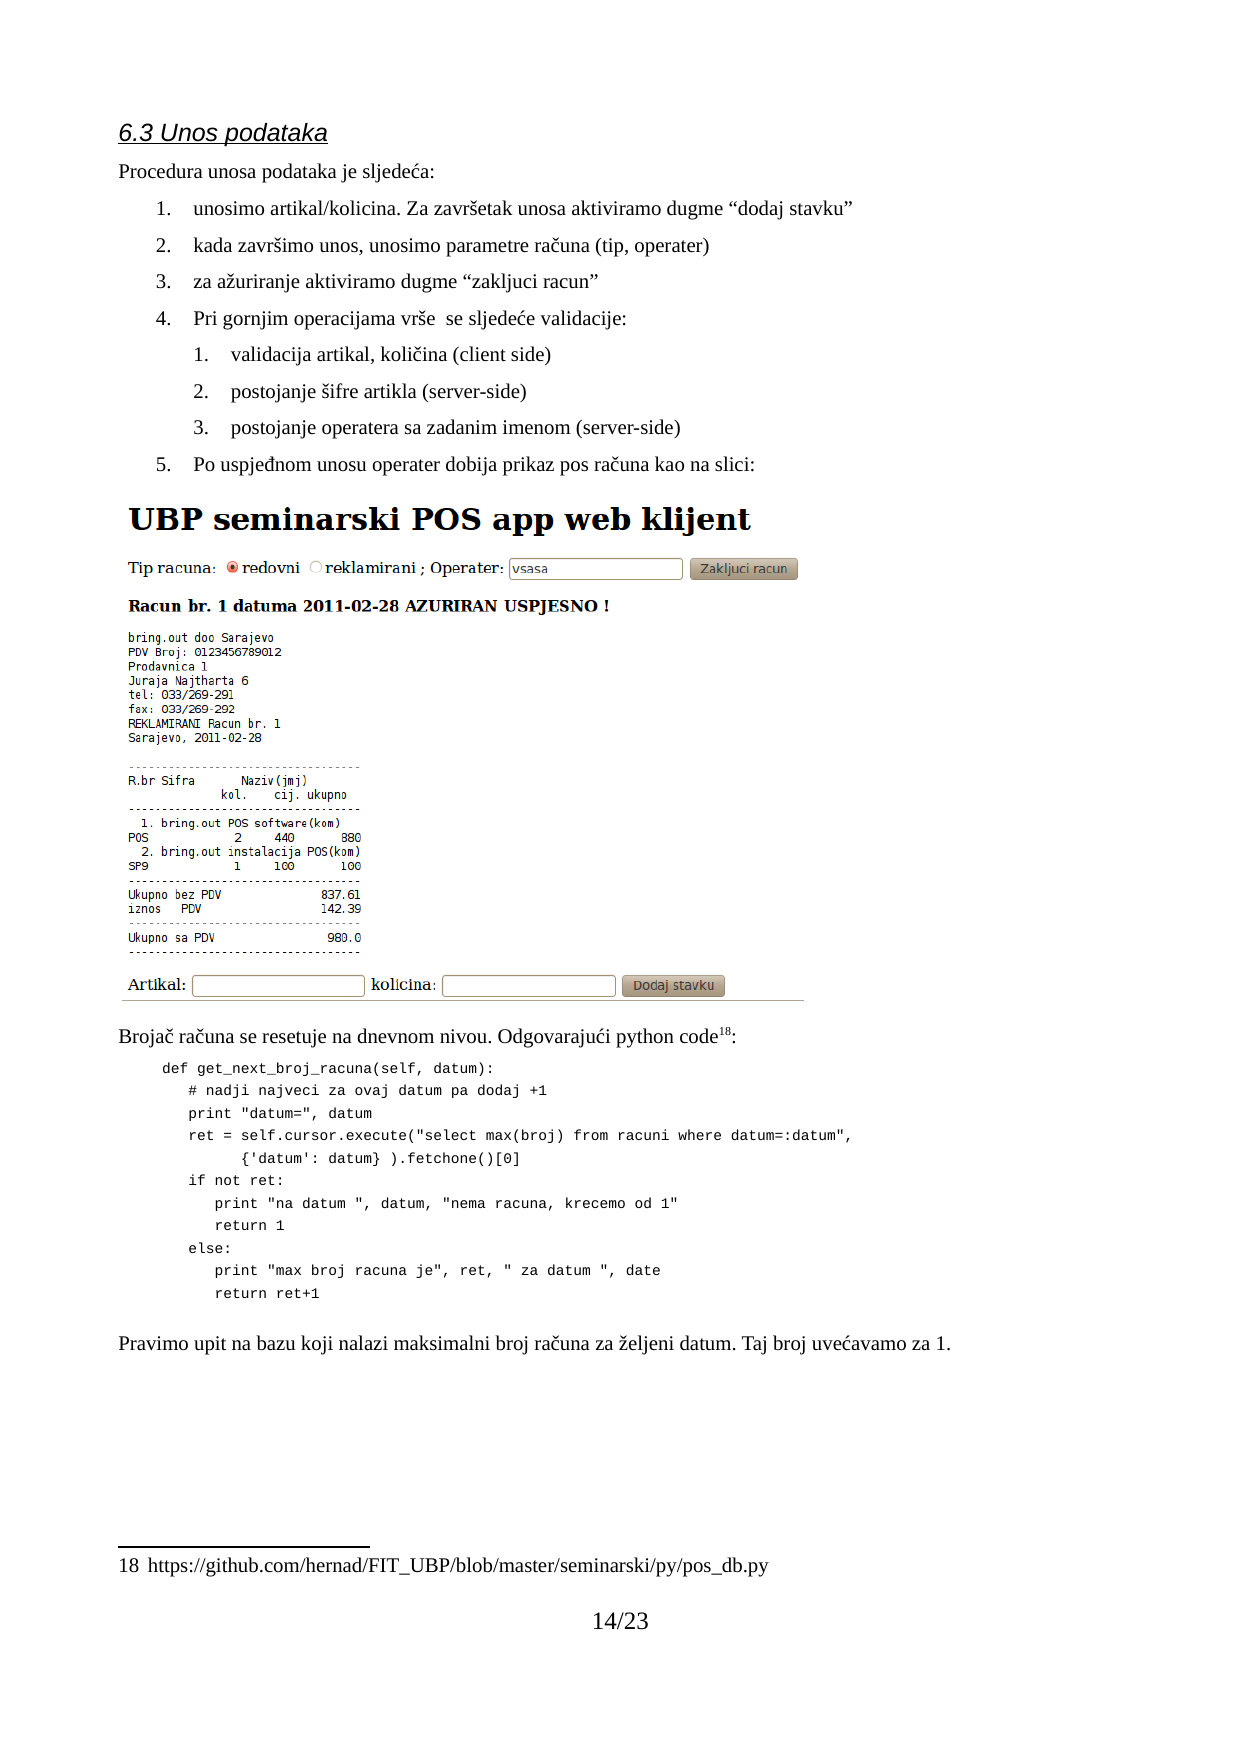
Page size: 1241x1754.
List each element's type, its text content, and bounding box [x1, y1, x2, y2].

list za ažuriranje aktiviramo dugme “zakljuci racun” [156, 269, 1122, 293]
picture [121, 496, 804, 1001]
list validacija artikal, količina (client side) [193, 342, 1122, 366]
text print "max broj racuna je", ret, " za datum ", date [118, 1263, 1122, 1280]
text Procedura unosa podataka je sljedeća: [118, 159, 1122, 183]
list postojanje šifre artikla (server-side) [193, 379, 1122, 403]
text # nadji najveci za ovaj datum pa dodaj +1 [118, 1083, 1122, 1100]
list postojanje operatera sa zadanim imenom (server-side) [193, 415, 1122, 439]
text return ret+1 [118, 1286, 1122, 1302]
text print "datum=", datum [118, 1106, 1122, 1122]
text {'datum': datum} ).fetchone()[0] [118, 1151, 1122, 1167]
subtitle 6.3 Unos podataka [118, 118, 1122, 147]
text print "na datum ", datum, "nema racuna, krecemo od 1" [118, 1196, 1122, 1212]
list unosimo artikal/kolicina. Za završetak unosa aktiviramo dugme “dodaj stavku” [156, 196, 1122, 220]
text if not ret: [118, 1173, 1122, 1190]
text ret = self.cursor.execute("select max(broj) from racuni where datum=:datum", [118, 1128, 1122, 1145]
list Po uspjeđnom unosu operater dobija prikaz pos računa kao na slici: [156, 452, 1122, 476]
list Pri gornjim operacijama vrše se sljedeće validacije: [156, 306, 1122, 330]
text https://github.com/hernad/FIT_UBP/blob/master/seminarski/py/pos_db.py [118, 1553, 1122, 1577]
text def get_next_broj_racuna(self, datum): [118, 1061, 1122, 1077]
text else: [118, 1241, 1122, 1257]
text Brojač računa se resetuje na dnevnom nivou. Odgovarajući python code: [118, 1024, 1122, 1048]
list kada završimo unos, unosimo parametre računa (tip, operater) [156, 232, 1122, 257]
text return 1 [118, 1218, 1122, 1235]
text Pravimo upit na bazu koji nalazi maksimalni broj računa za željeni datum. Taj broj uvećavamo za 1. [118, 1331, 1122, 1355]
